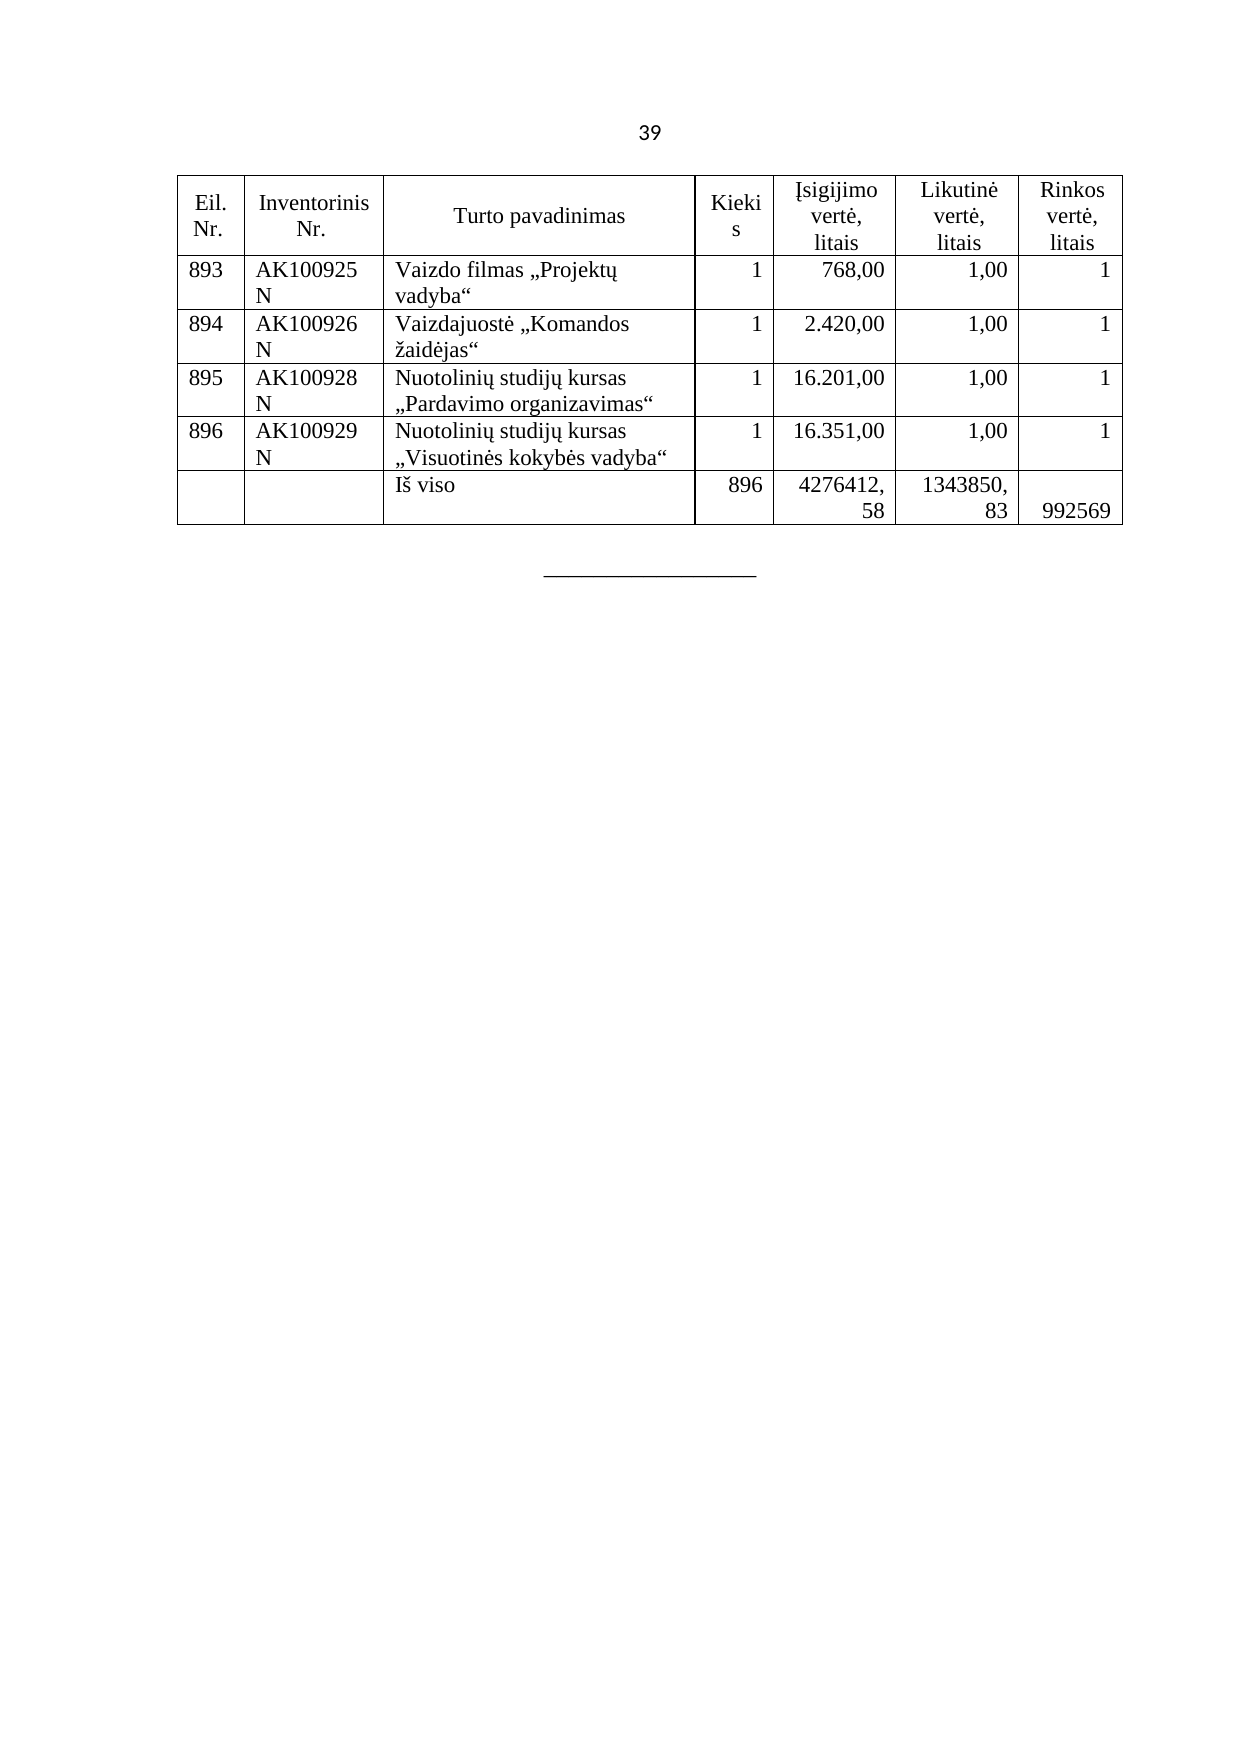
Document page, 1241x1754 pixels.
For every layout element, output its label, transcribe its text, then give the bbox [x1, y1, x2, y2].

table_cell Nuotolinių studijų kursas „Pardavimo organizavimas“ [384, 364, 694, 416]
table_header Likutinė vertė, litais [896, 176, 1018, 255]
table_cell 893 [178, 256, 244, 309]
table_cell Nuotolinių studijų kursas „Visuotinės kokybės vadyba“ [384, 417, 694, 470]
table_cell 1343850,83 [896, 471, 1018, 524]
table_cell AK100929N [245, 417, 383, 470]
table_cell 896 [696, 471, 773, 524]
table_cell AK100928N [245, 364, 383, 416]
table_header Rinkos vertė, litais [1019, 176, 1122, 255]
table_header Turto pavadinimas [384, 176, 694, 255]
table_cell 1 [1019, 256, 1122, 309]
table_cell 1,00 [896, 256, 1018, 309]
table_cell 1 [1019, 417, 1122, 470]
table_cell 895 [178, 364, 244, 416]
table_cell 1 [696, 256, 773, 309]
table_cell Vaizdo filmas „Projektų vadyba“ [384, 256, 694, 309]
table_cell [245, 471, 383, 524]
table_cell 894 [178, 310, 244, 362]
table_header Įsigijimo vertė, litais [774, 176, 895, 255]
table_cell AK100926N [245, 310, 383, 362]
table_cell 768,00 [774, 256, 895, 309]
table_cell 2.420,00 [774, 310, 895, 362]
table_cell 1,00 [896, 310, 1018, 362]
table_cell 16.201,00 [774, 364, 895, 416]
table_cell 1,00 [896, 417, 1018, 470]
table_cell 992569 [1019, 471, 1122, 524]
table_cell 1,00 [896, 364, 1018, 416]
table_cell 896 [178, 417, 244, 470]
table_cell 1 [1019, 310, 1122, 362]
table_header Eil. Nr. [178, 176, 244, 255]
table_header Inventorinis Nr. [245, 176, 383, 255]
table_cell [178, 471, 244, 524]
table_cell 1 [696, 417, 773, 470]
text _________________ [177, 551, 1122, 580]
table_cell Vaizdajuostė „Komandos žaidėjas“ [384, 310, 694, 362]
table_cell 16.351,00 [774, 417, 895, 470]
table_cell Iš viso [384, 471, 694, 524]
table_cell 1 [696, 310, 773, 362]
table_header Kiekis [696, 176, 773, 255]
table_cell 4276412,58 [774, 471, 895, 524]
table_cell 1 [696, 364, 773, 416]
table_cell AK100925N [245, 256, 383, 309]
table_cell 1 [1019, 364, 1122, 416]
